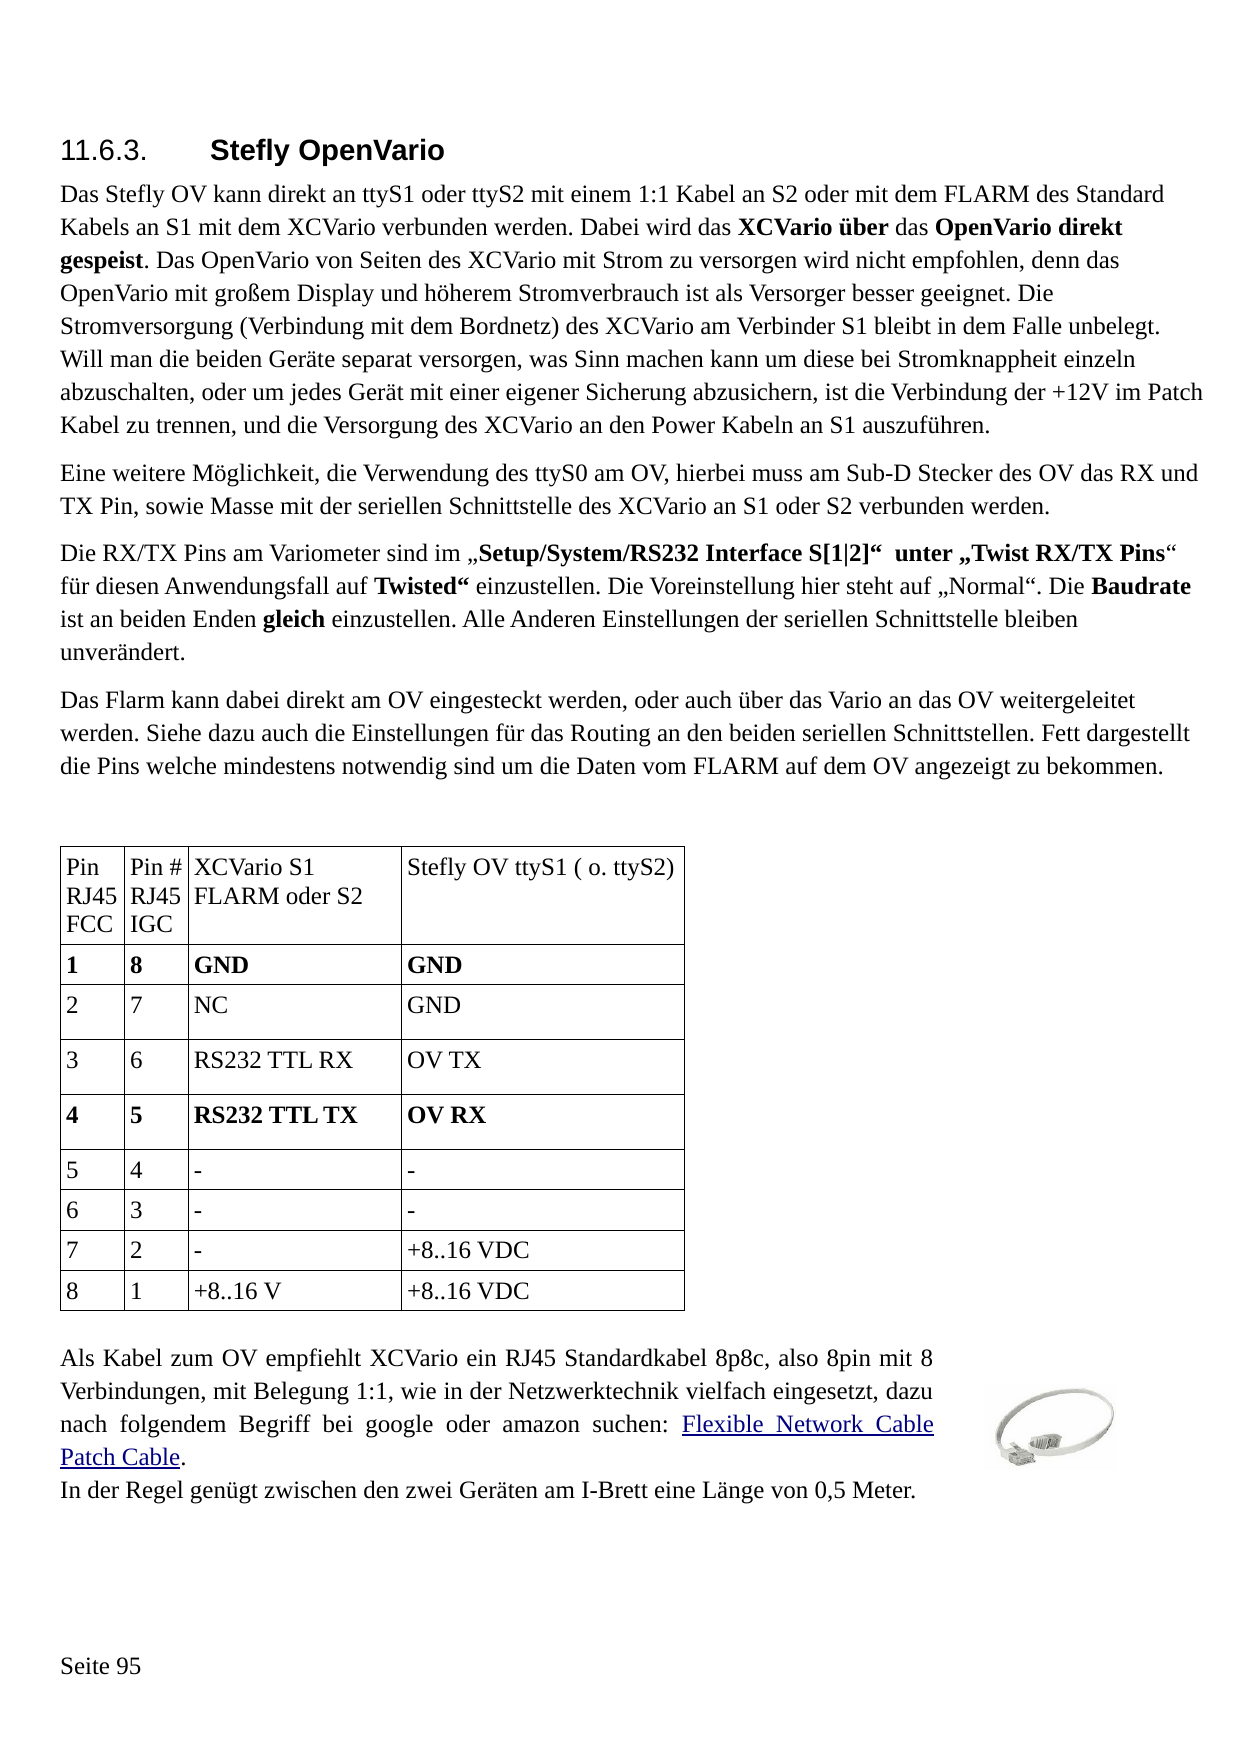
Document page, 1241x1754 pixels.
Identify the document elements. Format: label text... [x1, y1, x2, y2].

table_cell OV TX [402, 1040, 684, 1094]
table_cell +8..16 VDC [402, 1231, 684, 1270]
text Eine weitere Möglichkeit, die Verwendung des ttyS0 am OV, hierbei muss am Sub-D Stecker des OV das RX und TX Pin, sowie Masse mit der seriellen Schnittstelle des XCVario an S1 oder S2 verbunden werden. [60, 458, 1207, 519]
table_cell 4 [125, 1150, 188, 1189]
table_cell 2 [61, 985, 124, 1039]
table_cell - [402, 1190, 684, 1230]
table_cell RS232 TTL TX [189, 1095, 401, 1149]
table_header Pin # RJ45 IGC [125, 847, 188, 944]
subtitle Stefly OpenVario [60, 133, 1207, 166]
table_cell GND [402, 985, 684, 1039]
table_cell 6 [125, 1040, 188, 1094]
table_cell 6 [61, 1190, 124, 1230]
table_cell - [189, 1150, 401, 1189]
table_cell 8 [125, 945, 188, 984]
text Das Stefly OV kann direkt an ttyS1 oder ttyS2 mit einem 1:1 Kabel an S2 oder mit dem FLARM des Standard Kabels an S1 mit dem XCVario verbunden werden. Dabei wird das XCVario über das OpenVario direkt gespeist. Das OpenVario von Seiten des XCVario mit Strom zu versorgen wird nicht empfohlen, denn das OpenVario mit großem Display und höherem Stromverbrauch ist als Versorger besser geeignet. Die Stromversorgung (Verbindung mit dem Bordnetz) des XCVario am Verbinder S1 bleibt in dem Falle unbelegt. Will man die beiden Geräte separat versorgen, was Sinn machen kann um diese bei Stromknappheit einzeln abzuschalten, oder um jedes Gerät mit einer eigener Sicherung abzusichern, ist die Verbindung der +12V im Patch Kabel zu trennen, und die Versorgung des XCVario an den Power Kabeln an S1 auszuführen. [60, 179, 1207, 439]
table_cell +8..16 V [189, 1271, 401, 1310]
table_cell - [189, 1190, 401, 1230]
text Als Kabel zum OV empfiehlt XCVario ein RJ45 Standardkabel 8p8c, also 8pin mit 8 Verbindungen, mit Belegung 1:1, wie in der Netzwerktechnik vielfach eingesetzt, dazu nach folgendem Begriff bei google oder amazon suchen: Flexible Network Cable Patch Cable. [60, 1343, 1207, 1506]
table_header Stefly OV ttyS1 ( o. ttyS2) [402, 847, 684, 944]
table_header XCVario S1 FLARM oder S2 [189, 847, 401, 944]
table_cell OV RX [402, 1095, 684, 1149]
table_cell 3 [61, 1040, 124, 1094]
table_cell 3 [125, 1190, 188, 1230]
text In der Regel genügt zwischen den zwei Geräten am I-Brett eine Länge von 0,5 Meter. [60, 1476, 934, 1504]
table_cell NC [189, 985, 401, 1039]
picture [964, 1376, 1148, 1477]
table_cell GND [189, 945, 401, 984]
table_cell 8 [61, 1271, 124, 1310]
table_cell 5 [125, 1095, 188, 1149]
table_cell GND [402, 945, 684, 984]
table_cell 5 [61, 1150, 124, 1189]
text Die RX/TX Pins am Variometer sind im „Setup/System/RS232 Interface S[1|2]“ unter „Twist RX/TX Pins“ für diesen Anwendungsfall auf Twisted“ einzustellen. Die Voreinstellung hier steht auf „Normal“. Die Baudrate ist an beiden Enden gleich einzustellen. Alle Anderen Einstellungen der seriellen Schnittstelle bleiben unverändert. [60, 538, 1207, 666]
table_cell - [189, 1231, 401, 1270]
table_cell 1 [61, 945, 124, 984]
text Das Flarm kann dabei direkt am OV eingesteckt werden, oder auch über das Vario an das OV weitergeleitet werden. Siehe dazu auch die Einstellungen für das Routing an den beiden seriellen Schnittstellen. Fett dargestellt die Pins welche mindestens notwendig sind um die Daten vom FLARM auf dem OV angezeigt zu bekommen. [60, 685, 1207, 780]
table_header Pin RJ45 FCC [61, 847, 124, 944]
table_cell 1 [125, 1271, 188, 1310]
table_cell 4 [61, 1095, 124, 1149]
table_cell 2 [125, 1231, 188, 1270]
table_cell +8..16 VDC [402, 1271, 684, 1310]
table_cell - [402, 1150, 684, 1189]
table_cell 7 [61, 1231, 124, 1270]
table_cell RS232 TTL RX [189, 1040, 401, 1094]
table_cell 7 [125, 985, 188, 1039]
